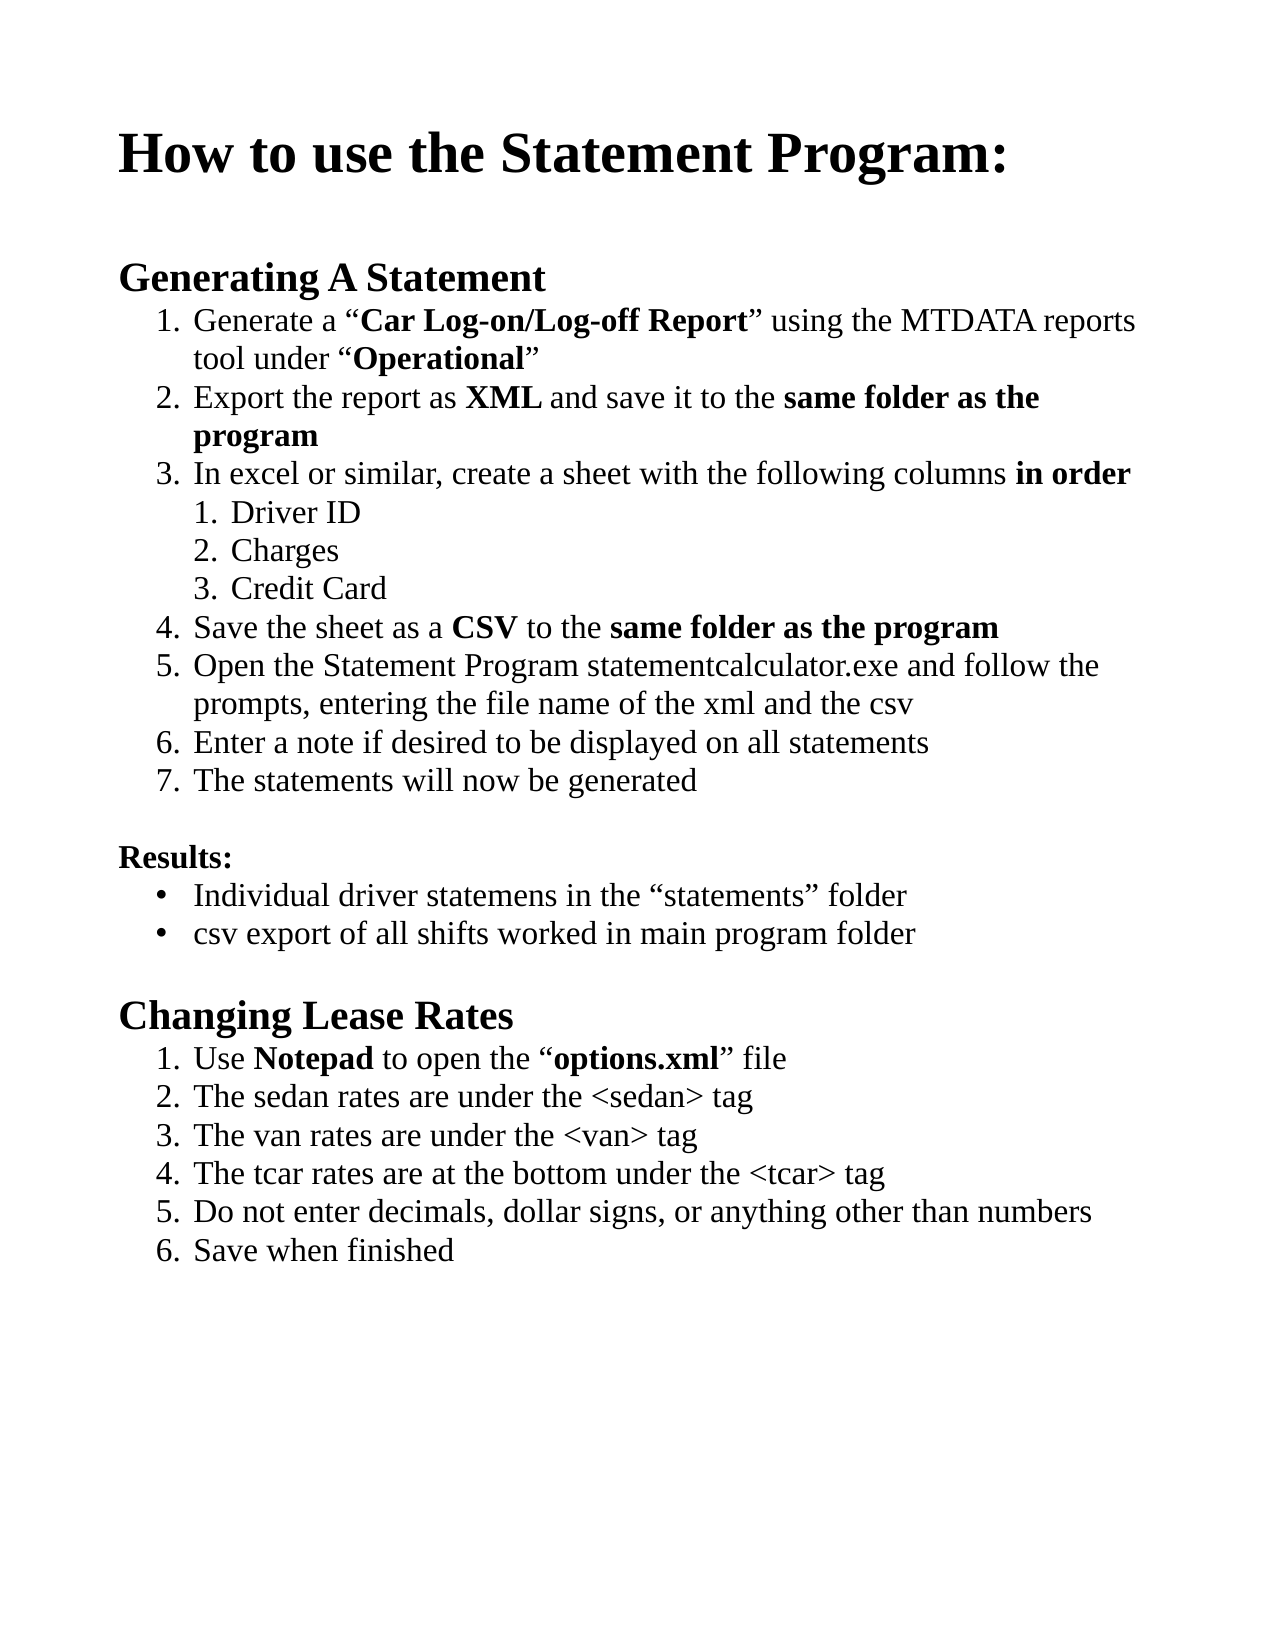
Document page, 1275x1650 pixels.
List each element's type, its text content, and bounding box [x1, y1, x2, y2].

list The tcar rates are at the bottom under the <tcar> tag [156, 1153, 1157, 1191]
list The sedan rates are under the <sedan> tag [156, 1076, 1157, 1115]
list Enter a note if desired to be displayed on all statements [156, 722, 1157, 760]
list Save when finished [156, 1230, 1157, 1268]
list Generate a “Car Log-on/Log-off Report” using the MTDATA reports tool under “Operational” [156, 300, 1157, 377]
text Results: [118, 837, 1157, 875]
list Open the Statement Program statementcalculator.exe and follow the prompts, entering the file name of the xml and the csv [156, 645, 1157, 722]
text How to use the Statement Program: [118, 118, 1157, 185]
list The van rates are under the <van> tag [156, 1115, 1157, 1153]
list Use Notepad to open the “options.xml” file [156, 1038, 1157, 1076]
list In excel or similar, create a sheet with the following columns in order [156, 453, 1157, 492]
list csv export of all shifts worked in main program folder [156, 913, 1157, 952]
list Save the sheet as a CSV to the same folder as the program [156, 607, 1157, 645]
list Export the report as XML and save it to the same folder as the program [156, 377, 1157, 453]
list Credit Card [193, 568, 1157, 607]
list The statements will now be generated [156, 760, 1157, 798]
text Generating A Statement [118, 252, 1157, 300]
text Changing Lease Rates [118, 990, 1157, 1038]
list Charges [193, 530, 1157, 568]
list Do not enter decimals, dollar signs, or anything other than numbers [156, 1191, 1157, 1230]
list Individual driver statemens in the “statements” folder [156, 875, 1157, 913]
list Driver ID [193, 492, 1157, 530]
